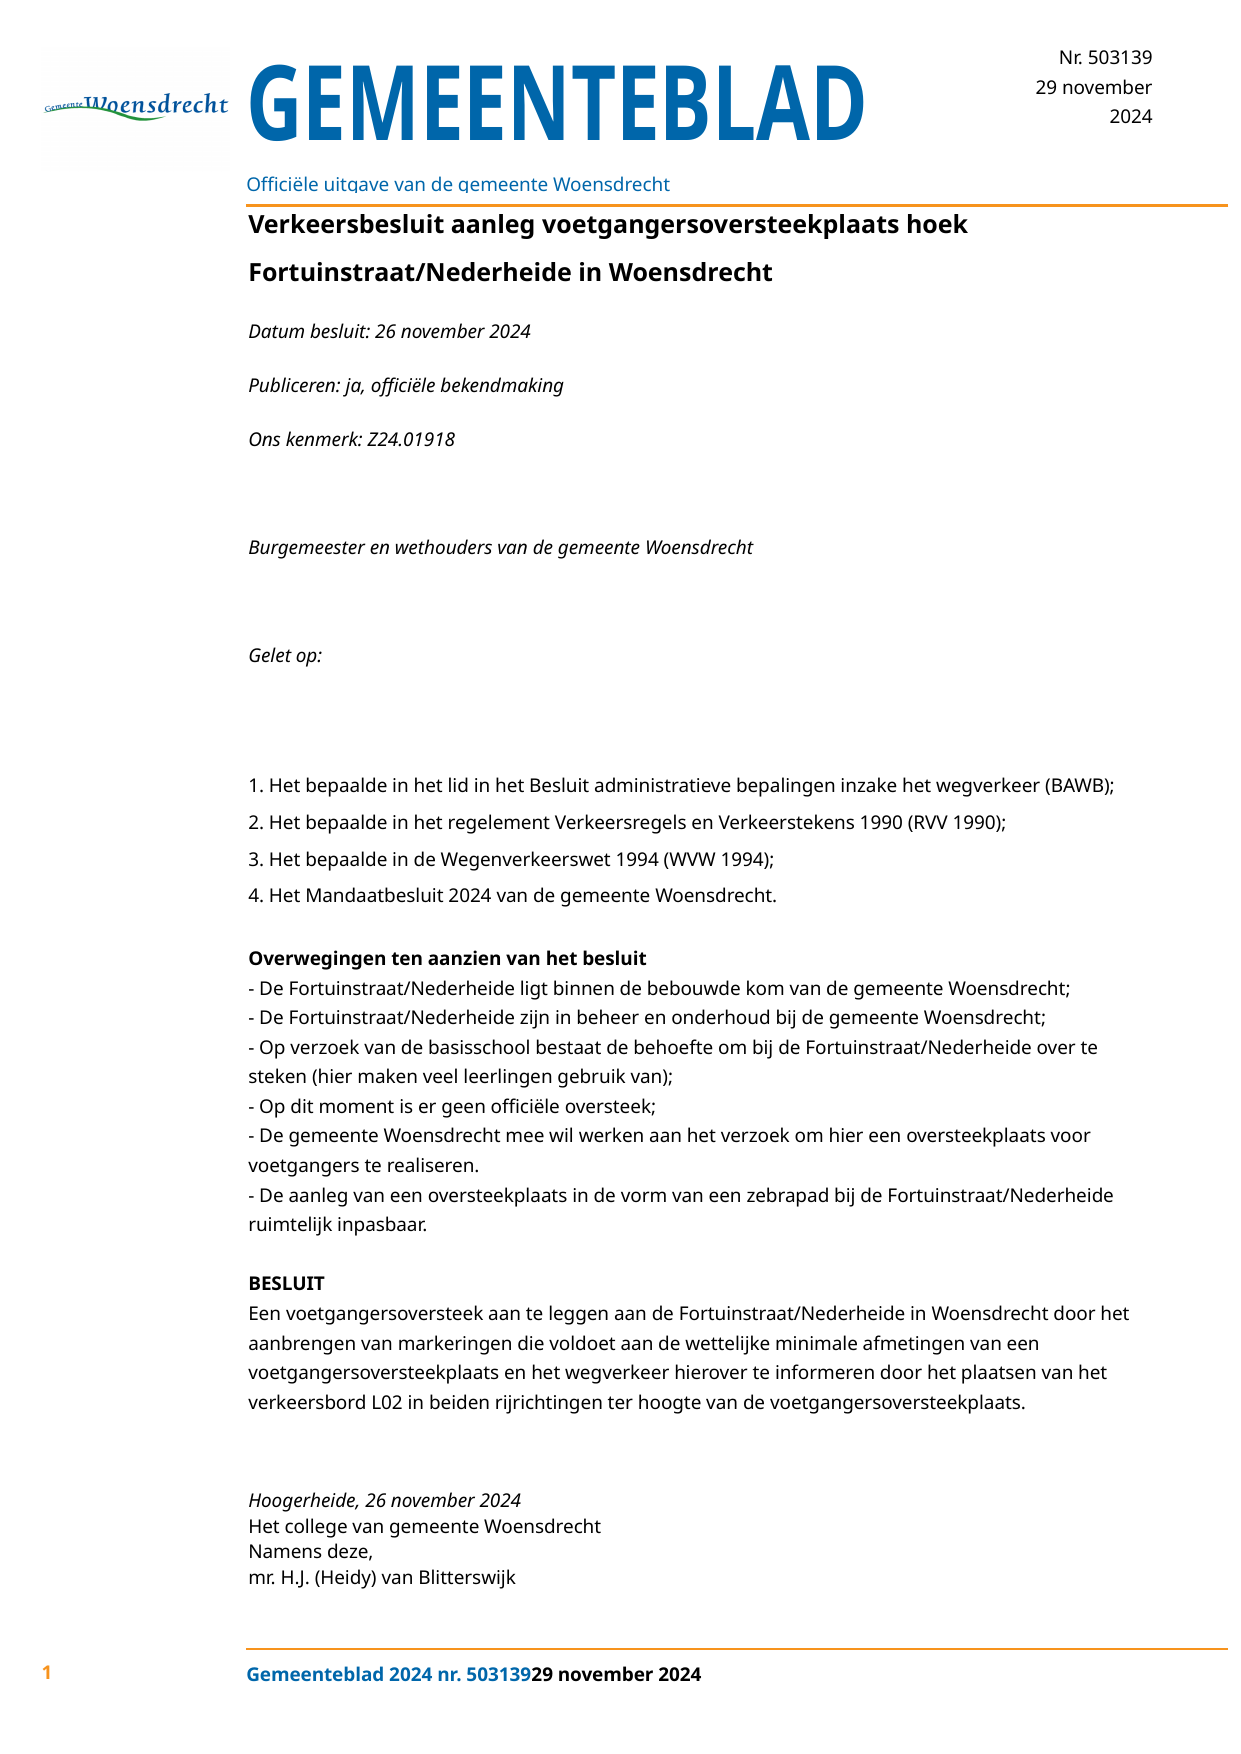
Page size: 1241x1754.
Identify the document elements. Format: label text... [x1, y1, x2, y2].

text - De Fortuinstraat/Nederheide ligt binnen de bebouwde kom van de gemeente Woensdrecht; [248, 975, 1152, 1000]
text BESLUIT [248, 1271, 1152, 1296]
text 1. Het bepaalde in het lid in het Besluit administratieve bepalingen inzake het wegverkeer (BAWB); [248, 772, 1152, 798]
text Het college van gemeente Woensdrecht [248, 1513, 1152, 1538]
text Burgemeester en wethouders van de gemeente Woensdrecht [248, 534, 1152, 560]
text Publiceren: ja, officiële bekendmaking [248, 372, 1152, 398]
picture [41, 47, 231, 172]
text Een voetgangersoversteek aan te leggen aan de Fortuinstraat/Nederheide in Woensdrecht door het aanbrengen van markeringen die voldoet aan de wettelijke minimale afmetingen van een voetgangersoversteekplaats en het wegverkeer hierover te informeren door het plaatsen van het verkeersbord L02 in beiden rijrichtingen ter hoogte van de voetgangersoversteekplaats. [248, 1300, 1152, 1414]
text Datum besluit: 26 november 2024 [248, 318, 1152, 344]
text - De Fortuinstraat/Nederheide zijn in beheer en onderhoud bij de gemeente Woensdrecht; [248, 1004, 1152, 1030]
text 3. Het bepaalde in de Wegenverkeerswet 1994 (WVW 1994); [248, 846, 1152, 871]
text Namens deze, [248, 1538, 1152, 1564]
text - Op dit moment is er geen officiële oversteek; [248, 1093, 1152, 1119]
text Verkeersbesluit aanleg voetgangersoversteekplaats hoek Fortuinstraat/Nederheide in Woensdrecht [248, 207, 1152, 288]
text - De gemeente Woensdrecht mee wil werken aan het verzoek om hier een oversteekplaats voor voetgangers te realiseren. [248, 1123, 1152, 1178]
text Ons kenmerk: Z24.01918 [248, 426, 1152, 452]
text - Op verzoek van de basisschool bestaat de behoefte om bij de Fortuinstraat/Nederheide over te steken (hier maken veel leerlingen gebruik van); [248, 1034, 1152, 1089]
text 4. Het Mandaatbesluit 2024 van de gemeente Woensdrecht. [248, 882, 1152, 908]
text Hoogerheide, 26 november 2024 [248, 1487, 1152, 1513]
text Gelet op: [248, 642, 1152, 668]
text Overwegingen ten aanzien van het besluit [248, 945, 1152, 971]
text 2. Het bepaalde in het regelement Verkeersregels en Verkeerstekens 1990 (RVV 1990); [248, 809, 1152, 835]
text mr. H.J. (Heidy) van Blitterswijk [248, 1564, 1152, 1590]
text - De aanleg van een oversteekplaats in de vorm van een zebrapad bij de Fortuinstraat/Nederheide ruimtelijk inpasbaar. [248, 1182, 1152, 1237]
